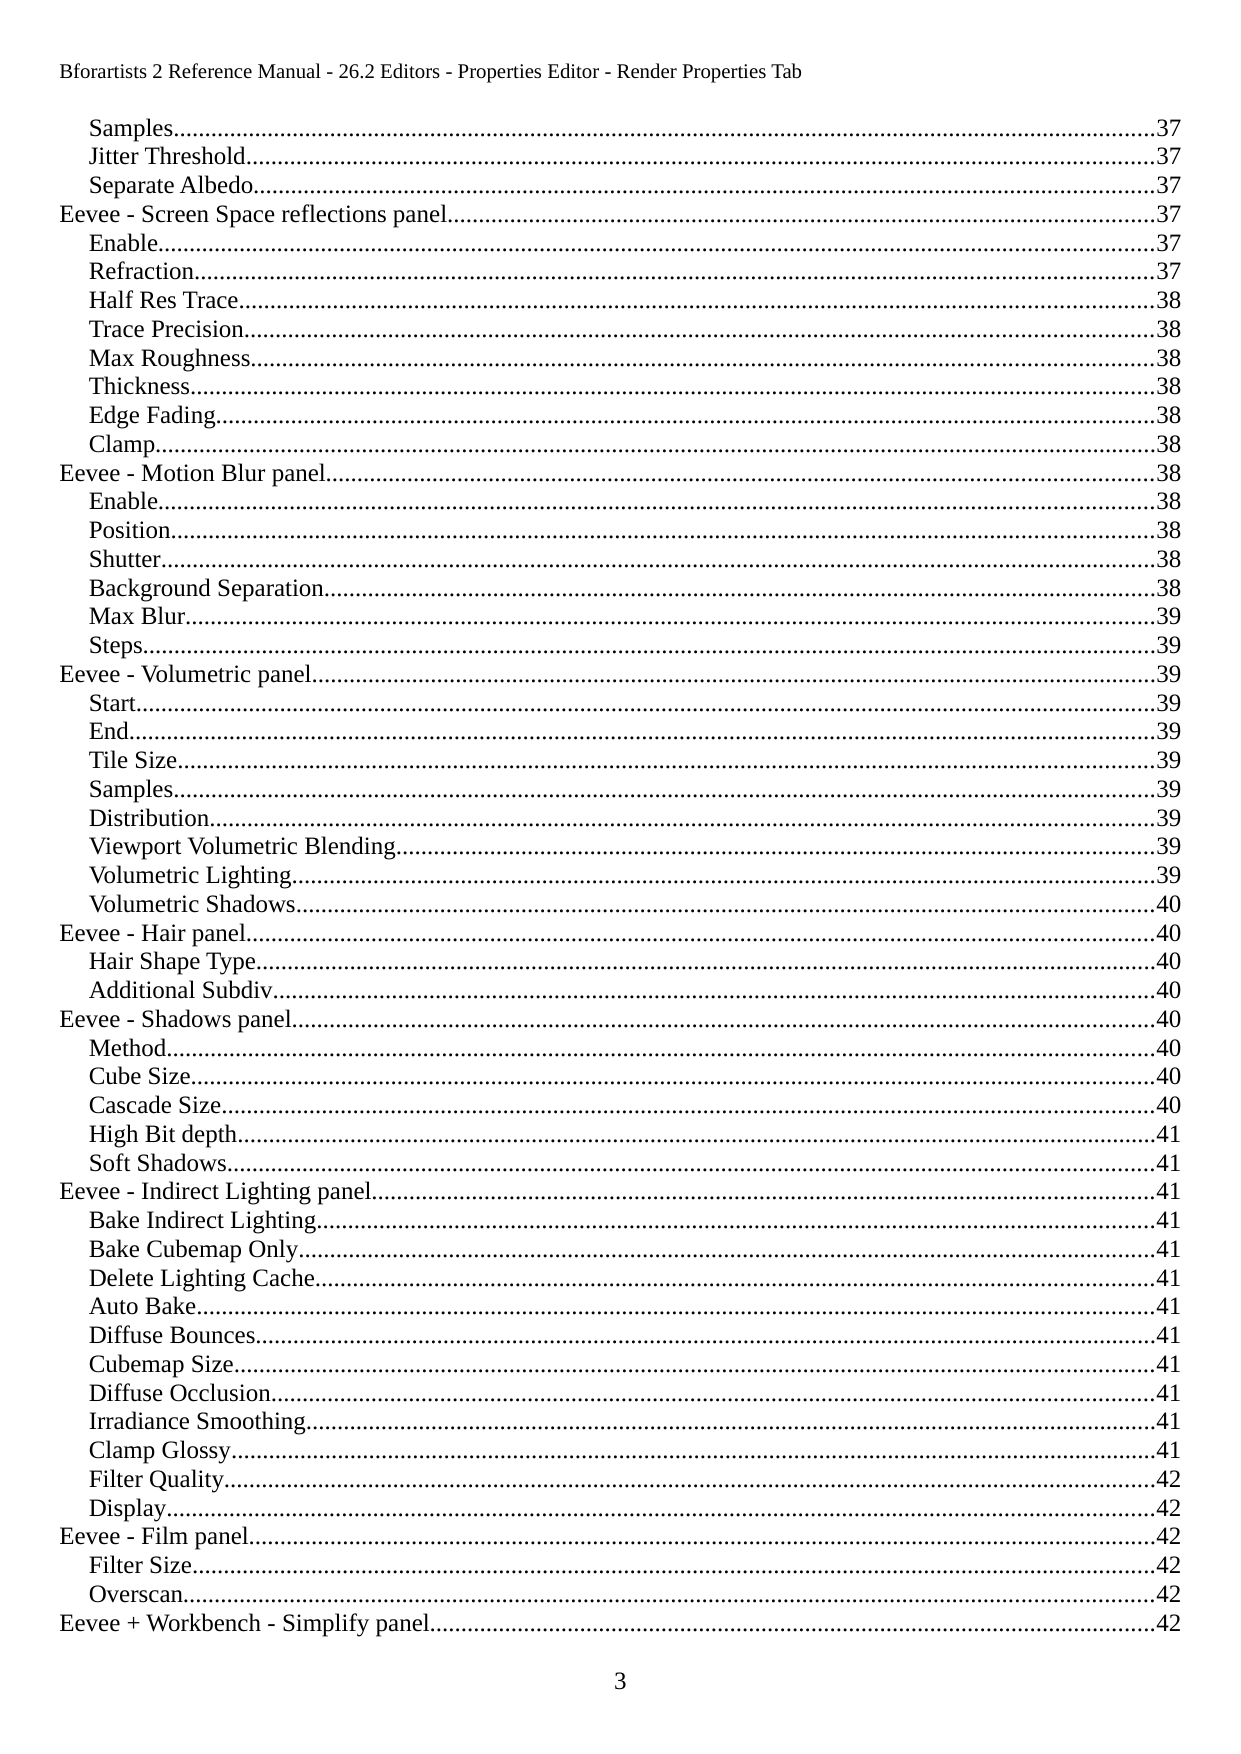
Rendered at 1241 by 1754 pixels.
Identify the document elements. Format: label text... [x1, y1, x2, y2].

text Bake Indirect Lighting 41 [88, 1205, 1181, 1234]
text Eevee - Volumetric panel 39 [59, 659, 1181, 688]
text Enable 38 [88, 486, 1181, 515]
text Eevee + Workbench - Simplify panel 42 [59, 1608, 1181, 1636]
text Eevee - Motion Blur panel 38 [59, 458, 1181, 486]
text Diffuse Occlusion 41 [88, 1378, 1181, 1406]
text Max Roughness 38 [88, 343, 1181, 371]
text Half Res Trace 38 [88, 285, 1181, 314]
text Irradiance Smoothing 41 [88, 1406, 1181, 1435]
text Additional Subdiv 40 [88, 975, 1181, 1004]
text Eevee - Film panel 42 [59, 1521, 1181, 1550]
text Tile Size 39 [88, 745, 1181, 774]
text Enable 37 [88, 228, 1181, 256]
text Cube Size 40 [88, 1061, 1181, 1090]
text Viewport Volumetric Blending 39 [88, 831, 1181, 860]
text Bake Cubemap Only 41 [88, 1234, 1181, 1263]
text Filter Quality 42 [88, 1464, 1181, 1493]
text Shutter 38 [88, 544, 1181, 573]
text Hair Shape Type 40 [88, 946, 1181, 975]
text Filter Size 42 [88, 1550, 1181, 1579]
text Samples 39 [88, 774, 1181, 803]
text Display 42 [88, 1493, 1181, 1521]
text Background Separation 38 [88, 573, 1181, 601]
text Eevee - Indirect Lighting panel 41 [59, 1176, 1181, 1205]
text Eevee - Shadows panel 40 [59, 1004, 1181, 1033]
text Cubemap Size 41 [88, 1349, 1181, 1378]
text Clamp 38 [88, 429, 1181, 458]
text Samples 37 [88, 113, 1181, 141]
text Diffuse Bounces 41 [88, 1320, 1181, 1349]
text Eevee - Screen Space reflections panel 37 [59, 199, 1181, 228]
text Eevee - Hair panel 40 [59, 918, 1181, 946]
text Start 39 [88, 688, 1181, 716]
text Soft Shadows 41 [88, 1148, 1181, 1176]
text Thickness 38 [88, 371, 1181, 400]
text Cascade Size 40 [88, 1090, 1181, 1119]
text Delete Lighting Cache 41 [88, 1263, 1181, 1291]
text Distribution 39 [88, 803, 1181, 831]
text Jitter Threshold 37 [88, 141, 1181, 170]
text Overscan 42 [88, 1579, 1181, 1608]
text End 39 [88, 716, 1181, 745]
text Auto Bake 41 [88, 1291, 1181, 1320]
text Refraction 37 [88, 256, 1181, 285]
text Steps 39 [88, 630, 1181, 659]
text Volumetric Shadows 40 [88, 889, 1181, 918]
text Position 38 [88, 515, 1181, 544]
text Separate Albedo 37 [88, 170, 1181, 199]
text Max Blur 39 [88, 601, 1181, 630]
text Method 40 [88, 1033, 1181, 1061]
text Trace Precision 38 [88, 314, 1181, 343]
text High Bit depth 41 [88, 1119, 1181, 1148]
text Edge Fading 38 [88, 400, 1181, 429]
text Clamp Glossy 41 [88, 1435, 1181, 1464]
text Volumetric Lighting 39 [88, 860, 1181, 889]
